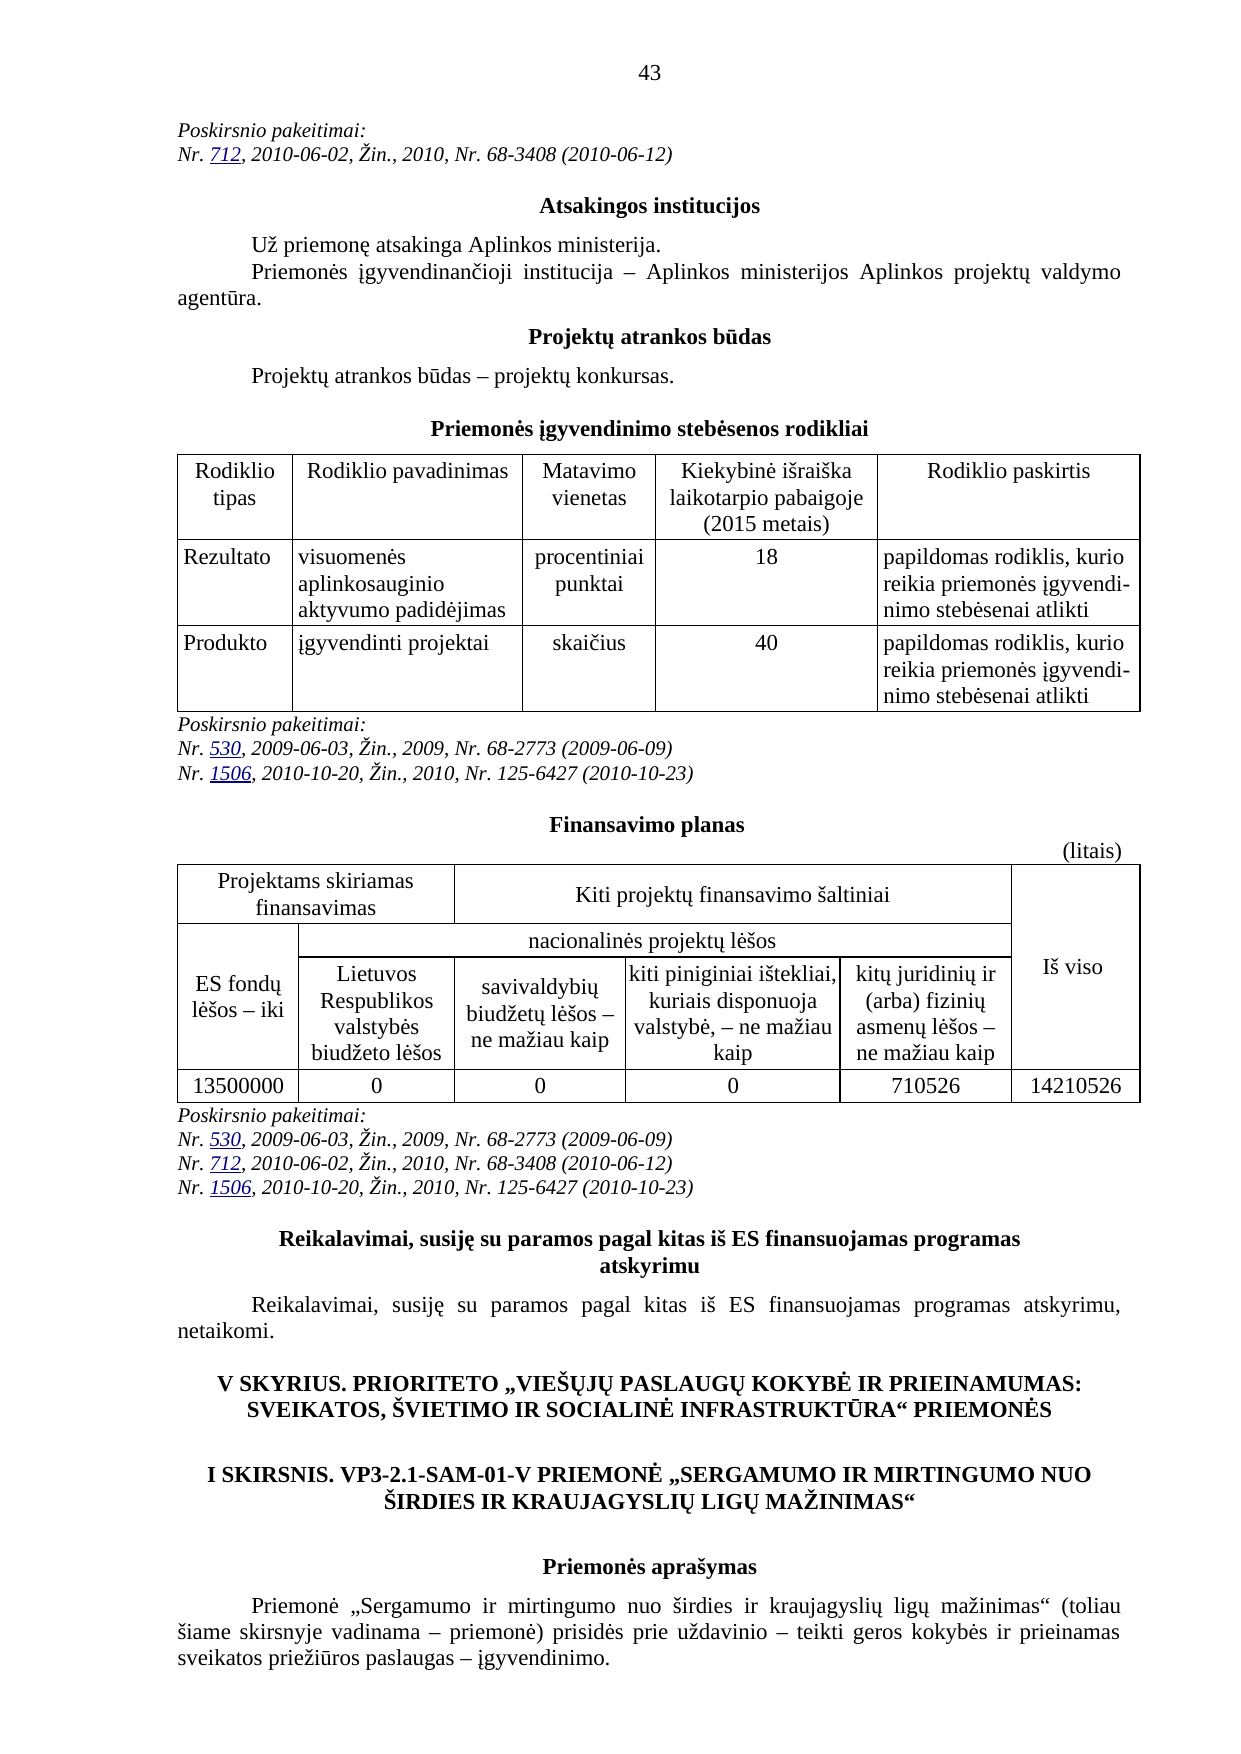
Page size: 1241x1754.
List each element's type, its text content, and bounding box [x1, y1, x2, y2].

text Poskirsnio pakeitimai: [177, 712, 1122, 736]
table_cell 0 [626, 1070, 839, 1102]
table_cell Produkto [178, 626, 292, 711]
text (litais) [177, 837, 1122, 863]
table_cell papildomas rodiklis, kurio reikia priemonės įgyvendi­nimo stebėsenai atlikti [878, 626, 1139, 711]
table_header Kiekybinė išraiška laikotarpio pabaigoje (2015 metais) [656, 455, 877, 539]
table_cell skaičius [523, 626, 655, 711]
text Priemonės aprašymas [177, 1553, 1122, 1579]
table_header Rodiklio paskirtis [878, 455, 1139, 539]
table_header Iš viso [1012, 865, 1139, 1069]
text Projektų atrankos būdas [177, 323, 1122, 349]
table_header Kiti projektų finansavimo šaltiniai [455, 865, 1011, 923]
text Poskirsnio pakeitimai: [177, 1103, 1122, 1127]
text Reikalavimai, susiję su paramos pagal kitas iš ES finansuojamas programas atskyrimu, netaikomi. [177, 1291, 1122, 1343]
text Projektų atrankos būdas – projektų konkursas. [177, 362, 1122, 388]
text Už priemonę atsakinga Aplinkos ministerija. [177, 231, 1122, 258]
table_cell ES fondų lėšos – iki [178, 924, 298, 1069]
text Priemonės įgyvendinančioji institucija – Aplinkos ministerijos Aplinkos projektų valdymo agentūra. [177, 258, 1122, 311]
text Nr. 712, 2010-06-02, Žin., 2010, Nr. 68-3408 (2010-06-12) [177, 142, 1122, 166]
subtitle I Skirsnis. VP3-2.1-SAM-01-V PRIEMONĖ „SERGAMUMO IR MIRTINGUMO NUO ŠIRDIES IR KRAUJAGYSLIŲ LIGŲ MAŽINIMAS“ [177, 1461, 1122, 1514]
table_cell 0 [299, 1070, 454, 1102]
text Nr. 712, 2010-06-02, Žin., 2010, Nr. 68-3408 (2010-06-12) [177, 1151, 1122, 1175]
table_cell 18 [656, 540, 877, 625]
text Nr. 530, 2009-06-03, Žin., 2009, Nr. 68-2773 (2009-06-09) [177, 736, 1122, 760]
table_header Matavimo vienetas [523, 455, 655, 539]
table_cell Lietuvos Respublikos valstybės biudžeto lėšos [299, 958, 454, 1069]
table_cell procentiniai punktai [523, 540, 655, 625]
table_cell kiti piniginiai ištekliai, kuriais disponuoja valstybė, – ne mažiau kaip [626, 958, 839, 1069]
table_cell 710526 [841, 1070, 1011, 1102]
subtitle V SKYRIUS. PRIORITETO „VIEŠŲJŲ PASLAUGŲ KOKYBĖ IR PRIEINAMUMAS: SVEIKATOS, ŠVIETIMO IR SOCIALINĖ INFRASTRUKTŪRA“ PRIEMONĖS [177, 1370, 1122, 1422]
table_cell Rezultato [178, 540, 292, 625]
table_header Rodiklio tipas [178, 455, 292, 539]
table_cell 0 [455, 1070, 625, 1102]
text Priemonės įgyvendinimo stebėsenos rodikliai [177, 414, 1122, 441]
text Nr. 530, 2009-06-03, Žin., 2009, Nr. 68-2773 (2009-06-09) [177, 1127, 1122, 1151]
table_cell nacionalinės projektų lėšos [299, 924, 1011, 956]
text Nr. 1506, 2010-10-20, Žin., 2010, Nr. 125-6427 (2010-10-23) [177, 1175, 1122, 1199]
table_cell įgyvendinti projektai [293, 626, 522, 711]
text Poskirsnio pakeitimai: [177, 118, 1122, 142]
text Finansavimo planas [177, 811, 1122, 837]
table_cell kitų juridinių ir (arba) fizinių asmenų lėšos – ne mažiau kaip [841, 958, 1011, 1069]
table_cell visuomenės aplinkosauginio aktyvumo padidėjimas [293, 540, 522, 625]
table_header Projektams skiriamas finansavimas [178, 865, 454, 923]
table_cell savivaldybių biudžetų lėšos – ne mažiau kaip [455, 958, 625, 1069]
text Atsakingos institucijos [177, 193, 1122, 219]
text Priemonė „Sergamumo ir mirtingumo nuo širdies ir kraujagyslių ligų mažinimas“ (toliau šiame skirsnyje vadinama – priemonė) prisidės prie uždavinio – teikti geros kokybės ir prieinamas sveikatos priežiūros paslaugas – įgyvendinimo. [177, 1592, 1122, 1671]
text Reikalavimai, susiję su paramos pagal kitas iš ES finansuojamas programas atskyrimu [177, 1226, 1122, 1278]
table_cell 40 [656, 626, 877, 711]
table_cell 13500000 [178, 1070, 298, 1102]
table_cell 14210526 [1012, 1070, 1139, 1102]
table_cell papildomas rodiklis, kurio reikia priemonės įgyvendi­nimo stebėsenai atlikti [878, 540, 1139, 625]
table_header Rodiklio pavadinimas [293, 455, 522, 539]
text Nr. 1506, 2010-10-20, Žin., 2010, Nr. 125-6427 (2010-10-23) [177, 760, 1122, 784]
